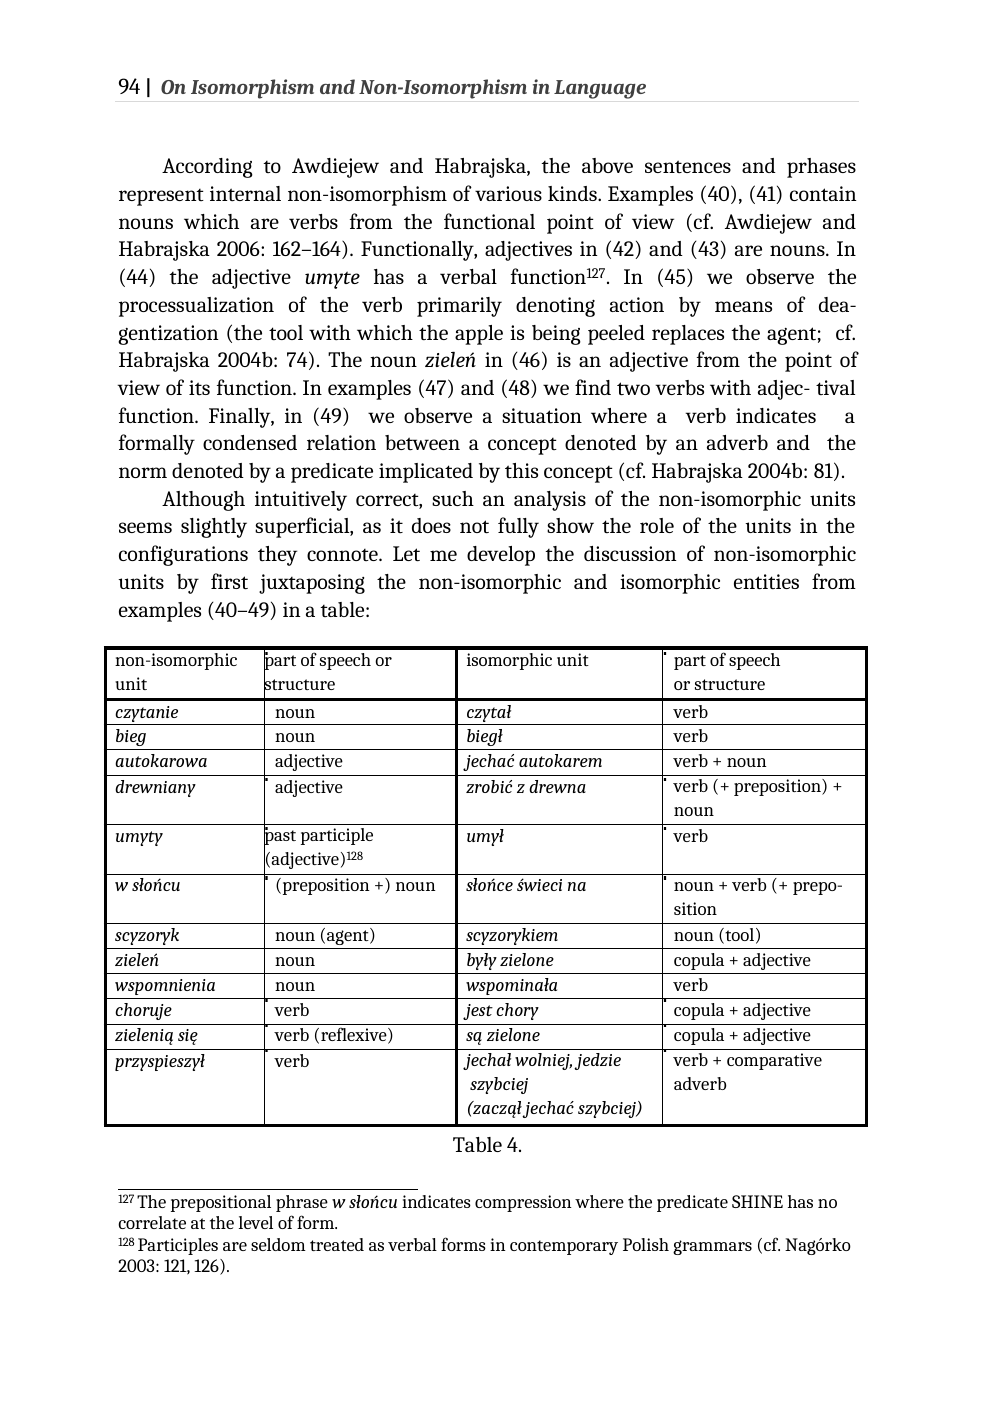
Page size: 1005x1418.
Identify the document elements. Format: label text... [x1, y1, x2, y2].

table_header part of speech or structure [265, 650, 455, 698]
table_cell zieleń [107, 949, 264, 973]
table_cell czytanie [107, 701, 264, 724]
table_cell choruje [107, 999, 264, 1023]
table_cell noun [265, 725, 455, 749]
table_cell noun + verb (+ prepo- sition [663, 875, 865, 923]
table_cell autokarowa [107, 750, 264, 775]
table_cell scyzorykiem [458, 924, 662, 948]
table_cell przyspieszył [107, 1050, 264, 1123]
table_cell były zielone [458, 949, 662, 973]
table_cell verb [265, 999, 455, 1023]
text 127 The prepositional phrase w słońcu indicates compression where the predicate SHINE has no correlate at the level of form. [118, 1191, 869, 1234]
table_cell umył [458, 825, 662, 873]
table_cell copula + adjective [663, 999, 865, 1023]
table_cell wspominała [458, 974, 662, 998]
text 128 Participles are seldom treated as verbal forms in contemporary Polish grammars (cf. Nagórko 2003: 121, 126). [118, 1234, 869, 1277]
table_cell verb [265, 1050, 455, 1123]
text Although intuitively correct, such an analysis of the non-isomorphic units seems slightly superficial, as it does not fully show the role of the units in the configurations they connote. Let me develop the discussion of non-isomorphic units by first juxtaposing the non-isomorphic and isomorphic entities from examples (40–49) in a table: [118, 486, 857, 622]
table_cell jest chory [458, 999, 662, 1023]
table_cell noun [265, 949, 455, 973]
table_cell słońce świeci na [458, 875, 662, 923]
table_cell copula + adjective [663, 949, 865, 973]
table_cell past participle (adjective)128 [265, 825, 455, 873]
table_cell (preposition +) noun [265, 875, 455, 923]
table_cell adjective [265, 776, 455, 824]
table_cell jechać autokarem [458, 750, 662, 775]
table_cell verb [663, 825, 865, 873]
table_cell noun [265, 701, 455, 724]
table_cell verb [663, 974, 865, 998]
table_cell jechał wolniej, jedzie szybciej (zaczął jechać szybciej) [458, 1050, 662, 1123]
table_cell noun (tool) [663, 924, 865, 948]
table_cell verb [663, 701, 865, 724]
table_cell zielenią się [107, 1025, 264, 1049]
table_cell verb + noun [663, 750, 865, 775]
table_cell scyzoryk [107, 924, 264, 948]
table_cell umyty [107, 825, 264, 873]
table_cell drewniany [107, 776, 264, 824]
table_cell w słońcu [107, 875, 264, 923]
table_cell czytał [458, 701, 662, 724]
table_cell verb + comparative adverb [663, 1050, 865, 1123]
table_cell zrobić z drewna [458, 776, 662, 824]
table_cell verb [663, 725, 865, 749]
table_cell verb (+ preposition) + noun [663, 776, 865, 824]
table_cell noun [265, 974, 455, 998]
text According to Awdiejew and Habrajska, the above sentences and prhases represent internal non-isomorphism of various kinds. Examples (40), (41) contain nouns which are verbs from the functional point of view (cf. Awdiejew and Habrajska 2006: 162–164). Functionally, adjectives in (42) and (43) are nouns. In (44) the adjective umyte has a verbal function127. In (45) we observe the processualization of the verb primarily denoting action by means of dea- gentization (the tool with which the apple is being peeled replaces the agent; cf. Habrajska 2004b: 74). The noun zieleń in (46) is an adjective from the point of view of its function. In examples (47) and (48) we find two verbs with adjec- tival function. Finally, in (49) we observe a situation where a verb indicates a formally condensed relation between a concept denoted by an adverb and the norm denoted by a predicate implicated by this concept (cf. Habrajska 2004b: 81). [118, 154, 857, 484]
table_cell bieg [107, 725, 264, 749]
text Table 4. [448, 1133, 526, 1158]
table_header part of speech or structure [663, 650, 865, 698]
table_cell są zielone [458, 1025, 662, 1049]
table_header isomorphic unit [458, 650, 662, 698]
table_cell wspomnienia [107, 974, 264, 998]
table_header non-isomorphic unit [107, 650, 264, 698]
table_cell noun (agent) [265, 924, 455, 948]
table_cell biegł [458, 725, 662, 749]
table_cell copula + adjective [663, 1025, 865, 1049]
table_cell adjective [265, 750, 455, 775]
table_cell verb (reflexive) [265, 1025, 455, 1049]
